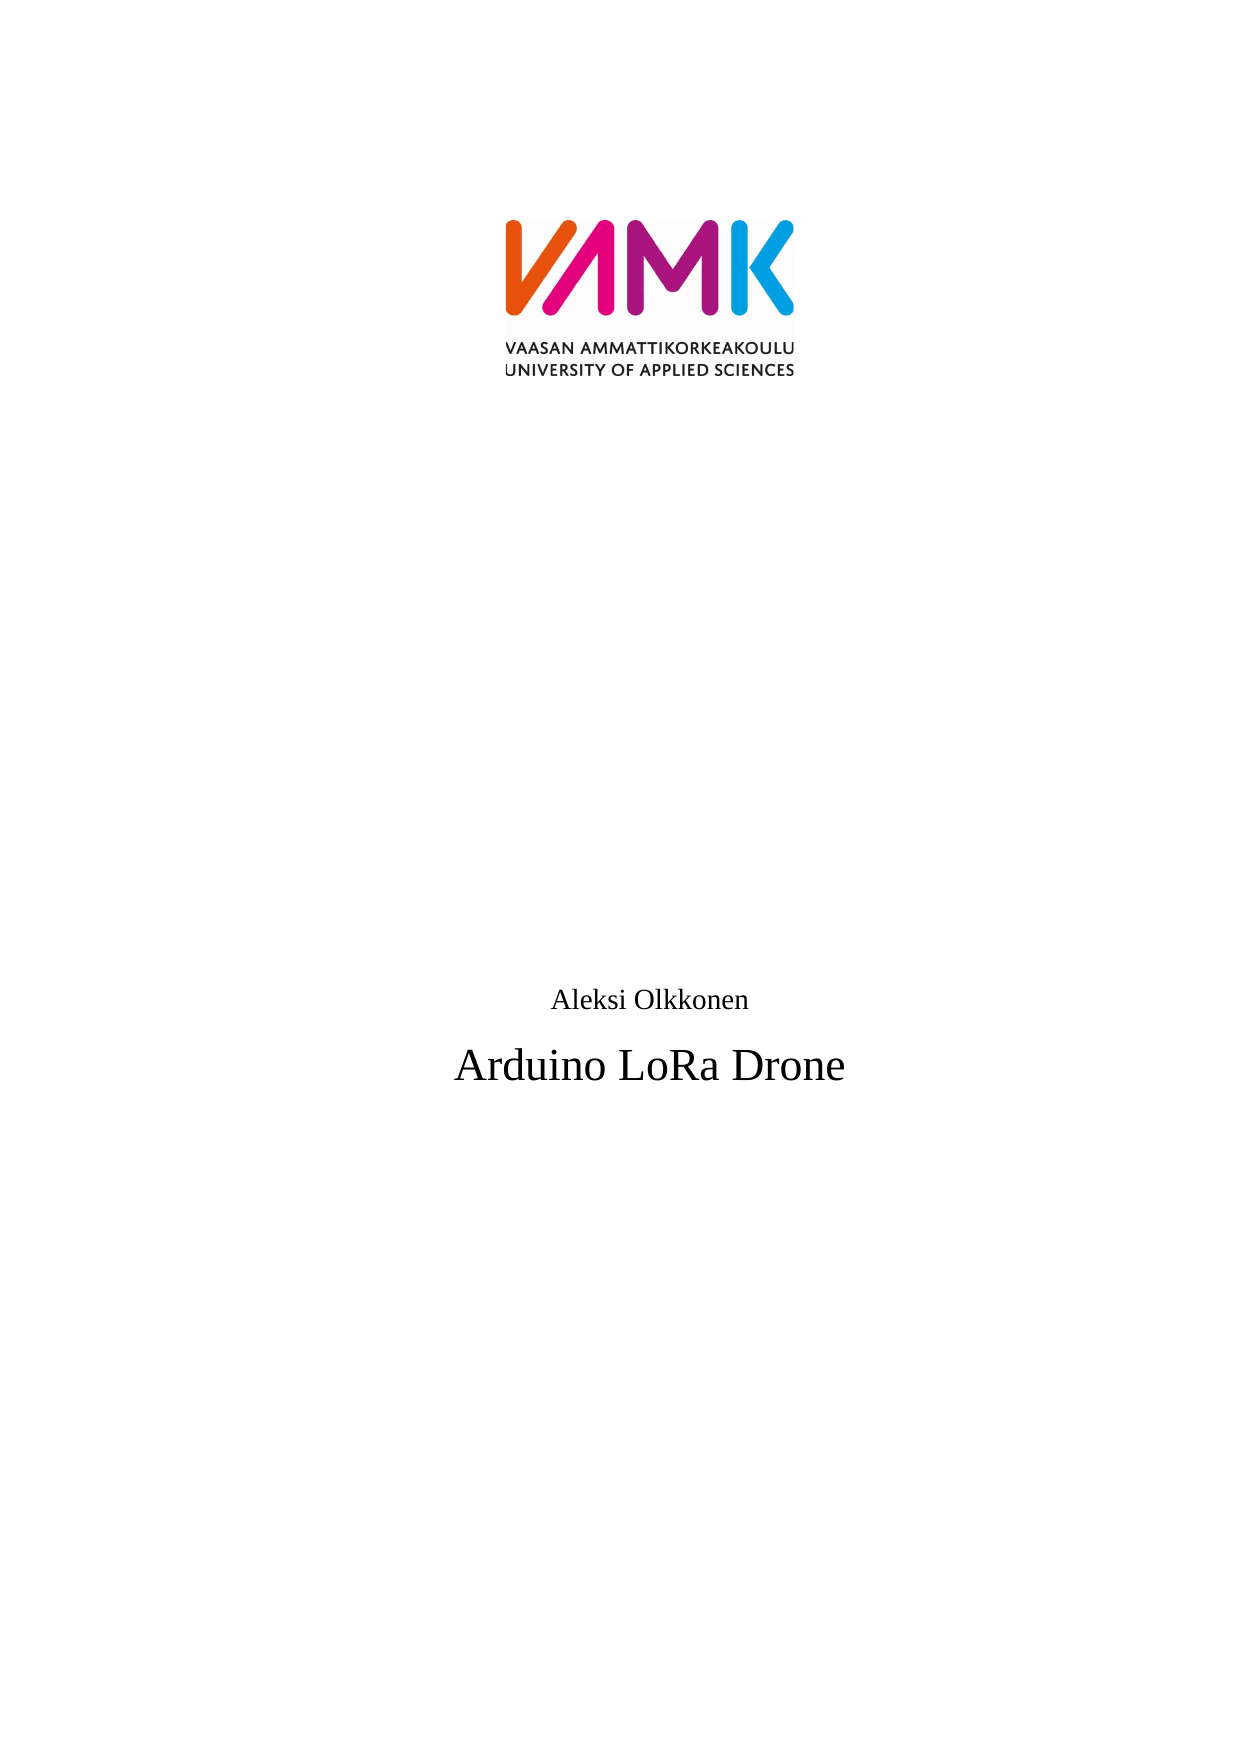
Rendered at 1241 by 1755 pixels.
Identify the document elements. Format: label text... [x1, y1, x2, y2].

table_cell [225, 1090, 1074, 1123]
picture [505, 220, 794, 376]
table_cell Arduino LoRa Drone [225, 1037, 1074, 1090]
picture [770, 232, 794, 302]
table_header Aleksi Olkkonen [225, 983, 1074, 1037]
